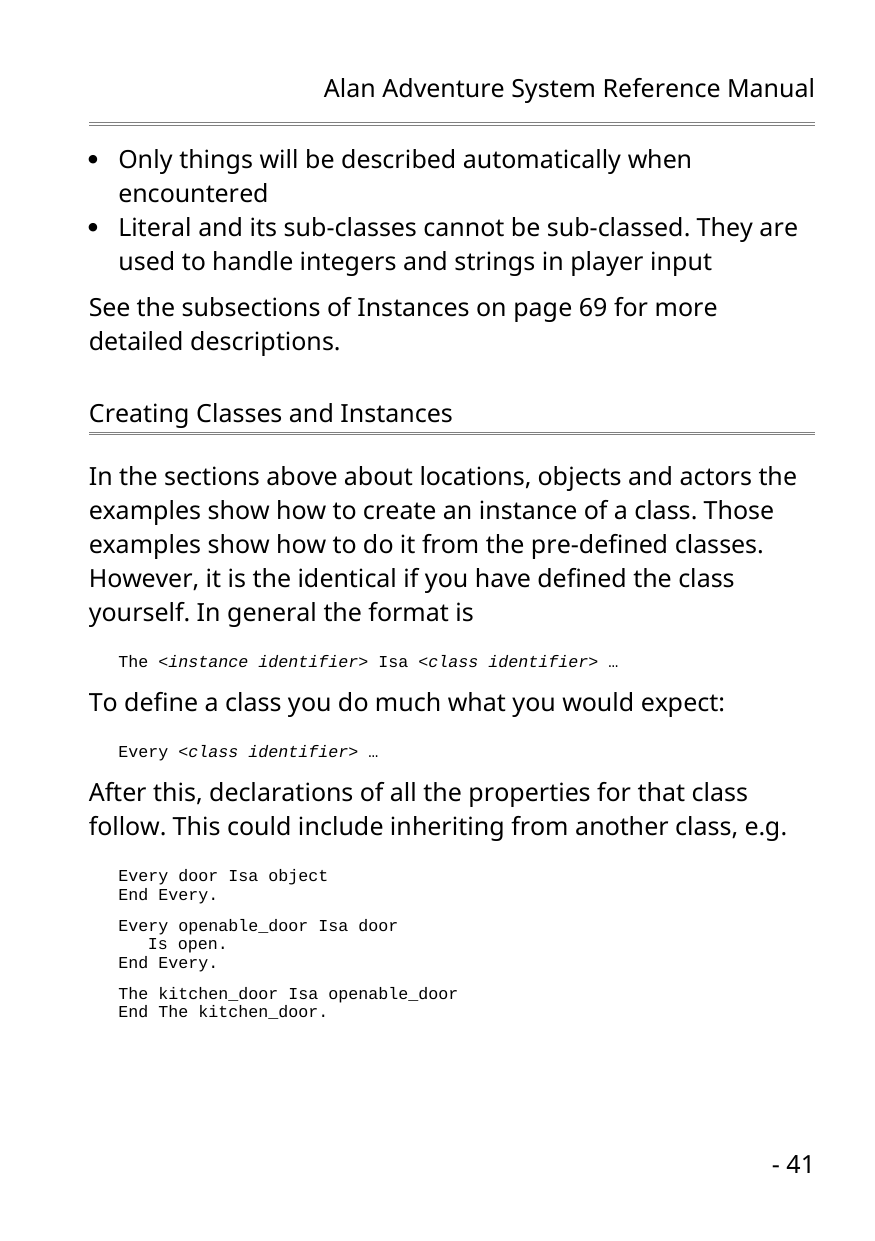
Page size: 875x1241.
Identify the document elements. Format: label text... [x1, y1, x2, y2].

text See the subsections of Instances on page 55 for more detailed descriptions. [88, 290, 815, 358]
text To define a class you do much what you would expect: [88, 685, 815, 719]
text Every openable_door Isa door Is open. End Every. [118, 917, 815, 973]
list Only things will be described automatically when encountered [88, 142, 815, 210]
list Literal and its sub-classes cannot be sub-classed. They are used to handle integers and strings in player input [88, 210, 815, 278]
text The <instance identifier> Isa <class identifier> … [118, 654, 815, 672]
text In the sections above about locations, objects and actors the examples show how to create an instance of a class. Those examples show how to do it from the pre-defined classes. However, it is the identical if you have defined the class yourself. In general the format is [88, 459, 815, 629]
subtitle Creating Classes and Instances [88, 396, 815, 434]
text After this, declarations of all the properties for that class follow. This could include inheriting from another class, e.g. [88, 775, 815, 843]
text Every door Isa object End Every. [118, 868, 815, 905]
text Every <class identifier> … [118, 744, 815, 762]
text The kitchen_door Isa openable_door End The kitchen_door. [118, 986, 815, 1023]
